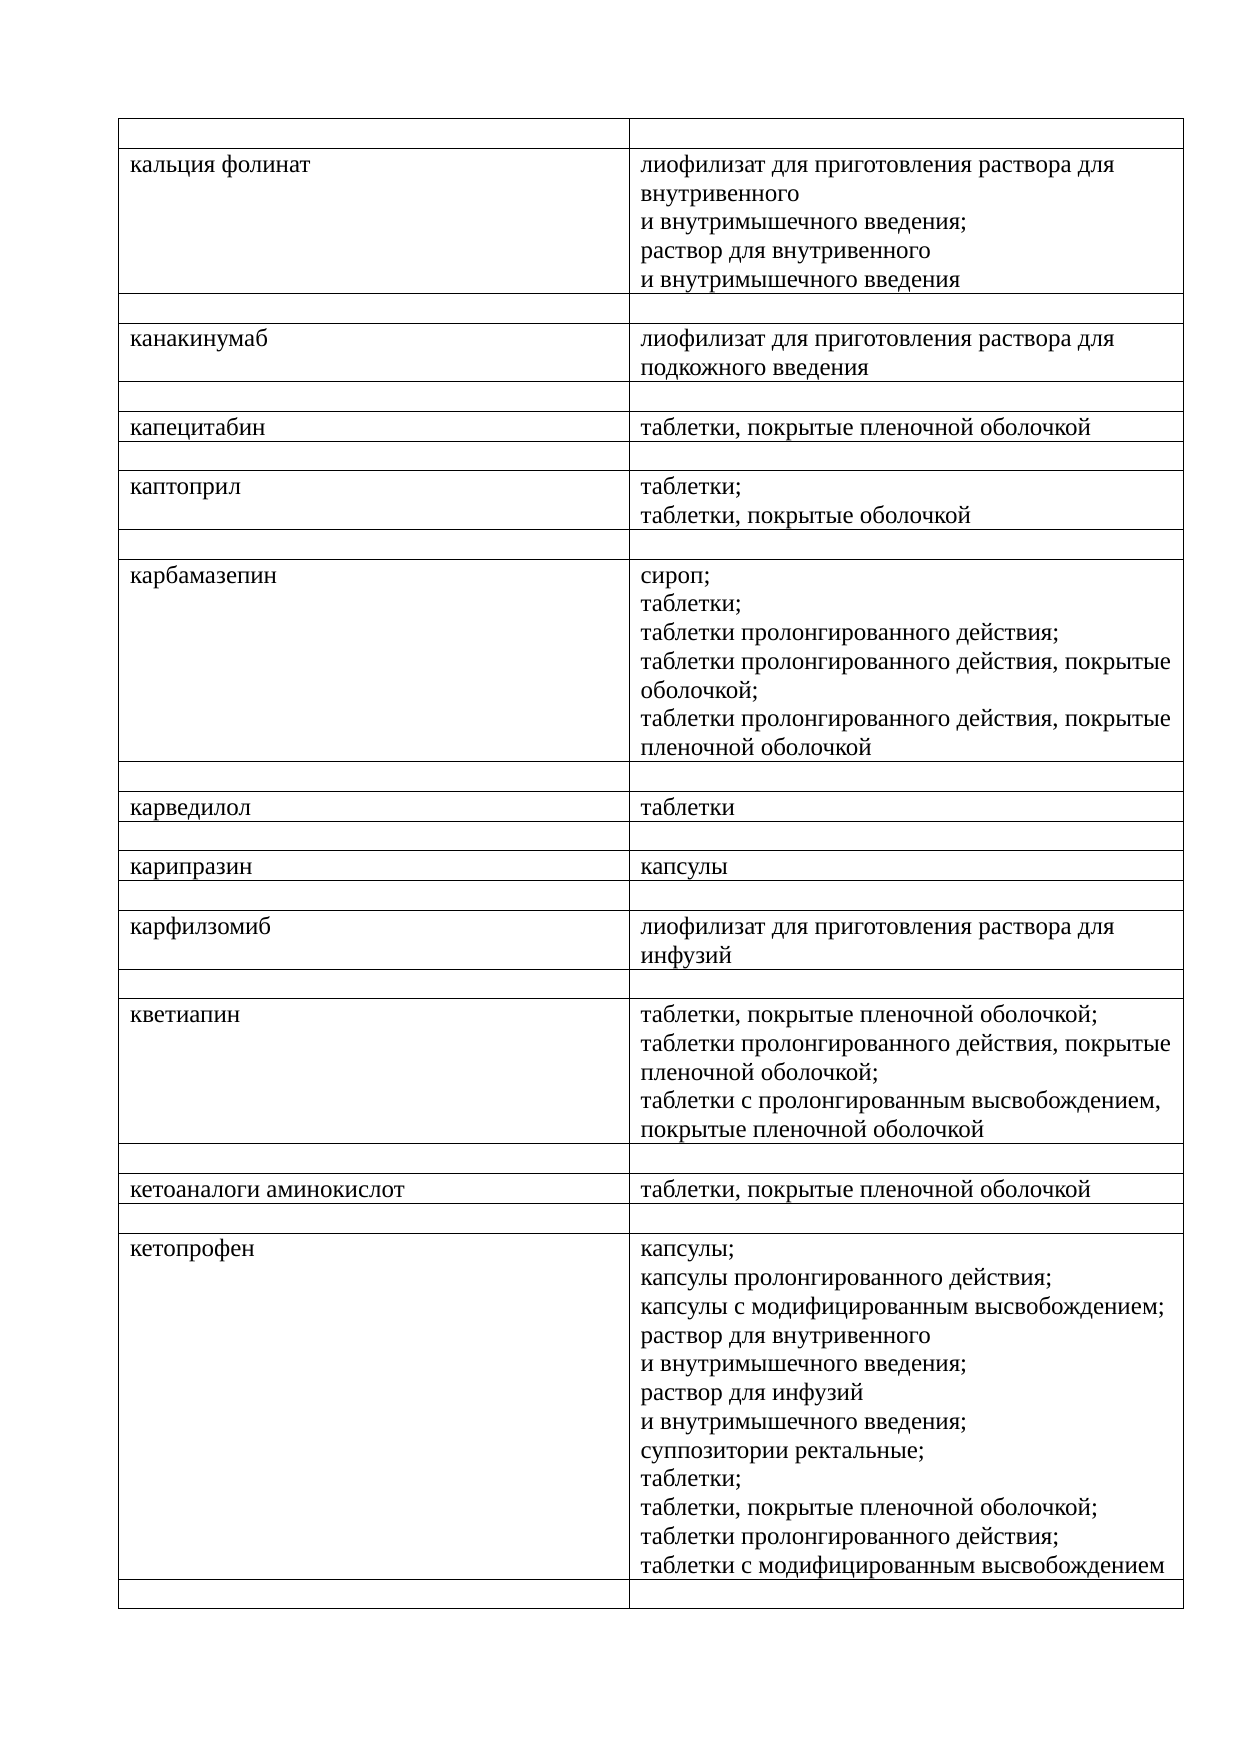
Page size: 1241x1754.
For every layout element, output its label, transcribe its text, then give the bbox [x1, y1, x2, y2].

table_cell карипразин [119, 851, 629, 880]
table_cell кетопрофен [119, 1234, 629, 1578]
table_cell каптоприл [119, 471, 629, 529]
table_cell кветиапин [119, 999, 629, 1143]
table_cell таблетки, покрытые пленочной оболочкой [630, 412, 1183, 441]
table_cell [119, 1580, 629, 1608]
table_cell [119, 1204, 629, 1232]
table_cell [119, 119, 629, 148]
table_cell канакинумаб [119, 324, 629, 381]
table_cell [630, 762, 1183, 791]
table_cell [119, 970, 629, 998]
table_cell [119, 762, 629, 791]
table_cell [630, 970, 1183, 998]
table_cell таблетки, покрытые пленочной оболочкой; таблетки пролонгированного действия, покрытые пленочной оболочкой; таблетки с пролонгированным высвобождением, покрытые пленочной оболочкой [630, 999, 1183, 1143]
table_cell карфилзомиб [119, 911, 629, 968]
table_cell [630, 119, 1183, 148]
table_cell карведилол [119, 792, 629, 821]
table_cell [630, 294, 1183, 322]
table_cell лиофилизат для приготовления раствора для подкожного введения [630, 324, 1183, 381]
table_cell таблетки [630, 792, 1183, 821]
table_cell [119, 382, 629, 411]
table_cell карбамазепин [119, 560, 629, 761]
table_cell капсулы; капсулы пролонгированного действия; капсулы с модифицированным высвобождением; раствор для внутривенного и внутримышечного введения; раствор для инфузий и внутримышечного введения; суппозитории ректальные; таблетки; таблетки, покрытые пленочной оболочкой; таблетки пролонгированного действия; таблетки с модифицированным высвобождением [630, 1234, 1183, 1578]
table_cell лиофилизат для приготовления раствора для инфузий [630, 911, 1183, 968]
table_cell [119, 530, 629, 559]
table_cell [630, 881, 1183, 910]
table_cell [119, 881, 629, 910]
table_cell таблетки, покрытые пленочной оболочкой [630, 1174, 1183, 1203]
table_cell [630, 1204, 1183, 1232]
table_cell таблетки; таблетки, покрытые оболочкой [630, 471, 1183, 529]
table_cell кальция фолинат [119, 149, 629, 293]
table_cell [630, 822, 1183, 850]
table_cell [119, 294, 629, 322]
table_cell капсулы [630, 851, 1183, 880]
table_cell [630, 442, 1183, 470]
table_cell кетоаналоги аминокислот [119, 1174, 629, 1203]
table_cell [630, 1580, 1183, 1608]
table_cell [119, 442, 629, 470]
table_cell [630, 1144, 1183, 1173]
table_cell [119, 1144, 629, 1173]
table_cell [119, 822, 629, 850]
table_cell сироп; таблетки; таблетки пролонгированного действия; таблетки пролонгированного действия, покрытые оболочкой; таблетки пролонгированного действия, покрытые пленочной оболочкой [630, 560, 1183, 761]
table_cell лиофилизат для приготовления раствора для внутривенного и внутримышечного введения; раствор для внутривенного и внутримышечного введения [630, 149, 1183, 293]
table_cell капецитабин [119, 412, 629, 441]
table_cell [630, 382, 1183, 411]
table_cell [630, 530, 1183, 559]
